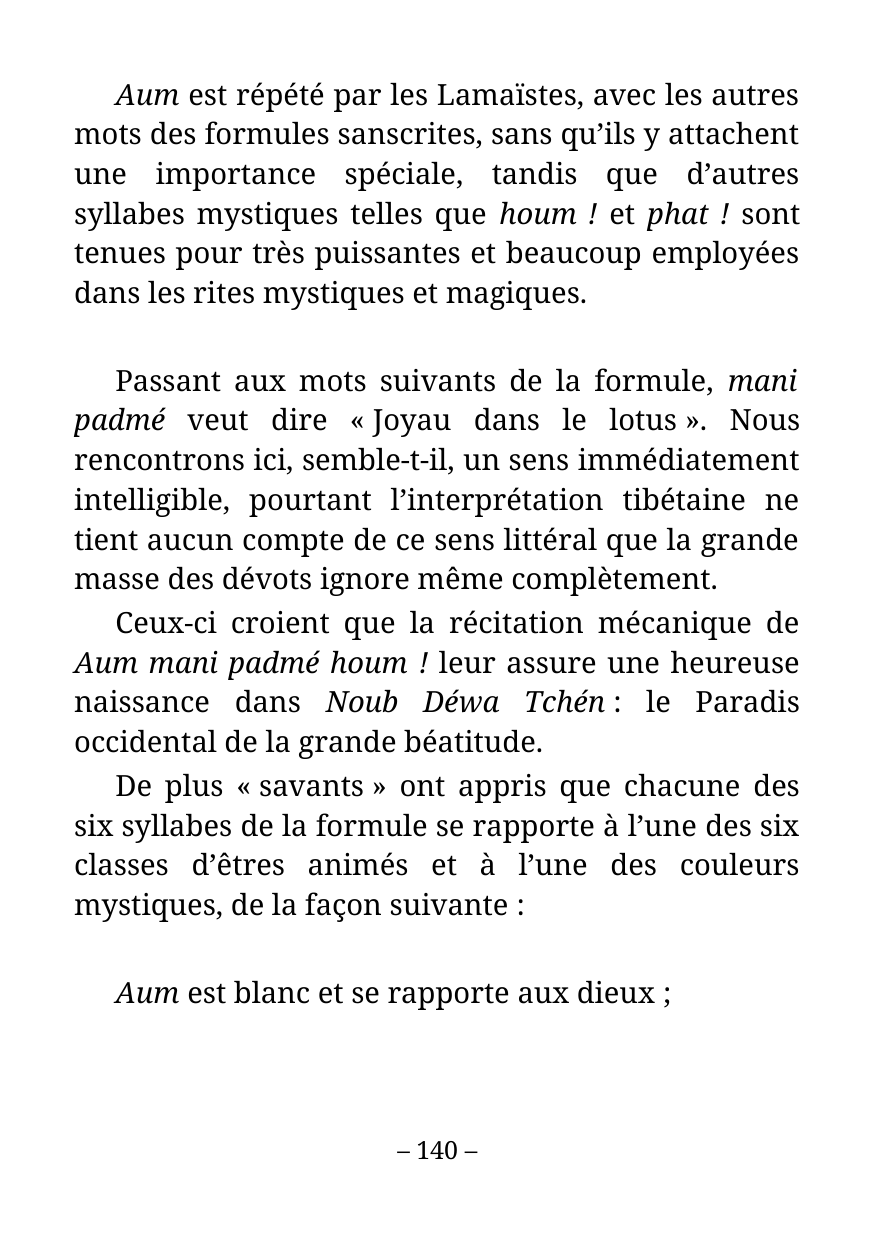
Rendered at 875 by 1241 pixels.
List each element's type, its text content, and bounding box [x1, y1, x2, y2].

text Aum est répété par les Lamaïstes, avec les autres mots des formules sanscrites, sans qu’ils y attachent une importance spéciale, tandis que d’autres syllabes mystiques telles que houm ! et phat ! sont tenues pour très puissantes et beaucoup employées dans les rites mystiques et magiques. [74, 74, 800, 312]
text Ceux-ci croient que la récitation mécanique de Aum mani padmé houm ! leur assure une heureuse naissance dans Noub Déwa Tchén : le Paradis occidental de la grande béatitude. [74, 602, 800, 761]
text Passant aux mots suivants de la formule, mani padmé veut dire « Joyau dans le lotus ». Nous rencontrons ici, semble-t-il, un sens immédiatement intelligible, pourtant l’interprétation tibétaine ne tient aucun compte de ce sens littéral que la grande masse des dévots ignore même complètement. [74, 360, 800, 598]
text Aum est blanc et se rapporte aux dieux ; [74, 972, 800, 1012]
text De plus « savants » ont appris que chacune des six syllabes de la formule se rapporte à l’une des six classes d’êtres animés et à l’une des couleurs mystiques, de la façon suivante : [74, 765, 800, 924]
